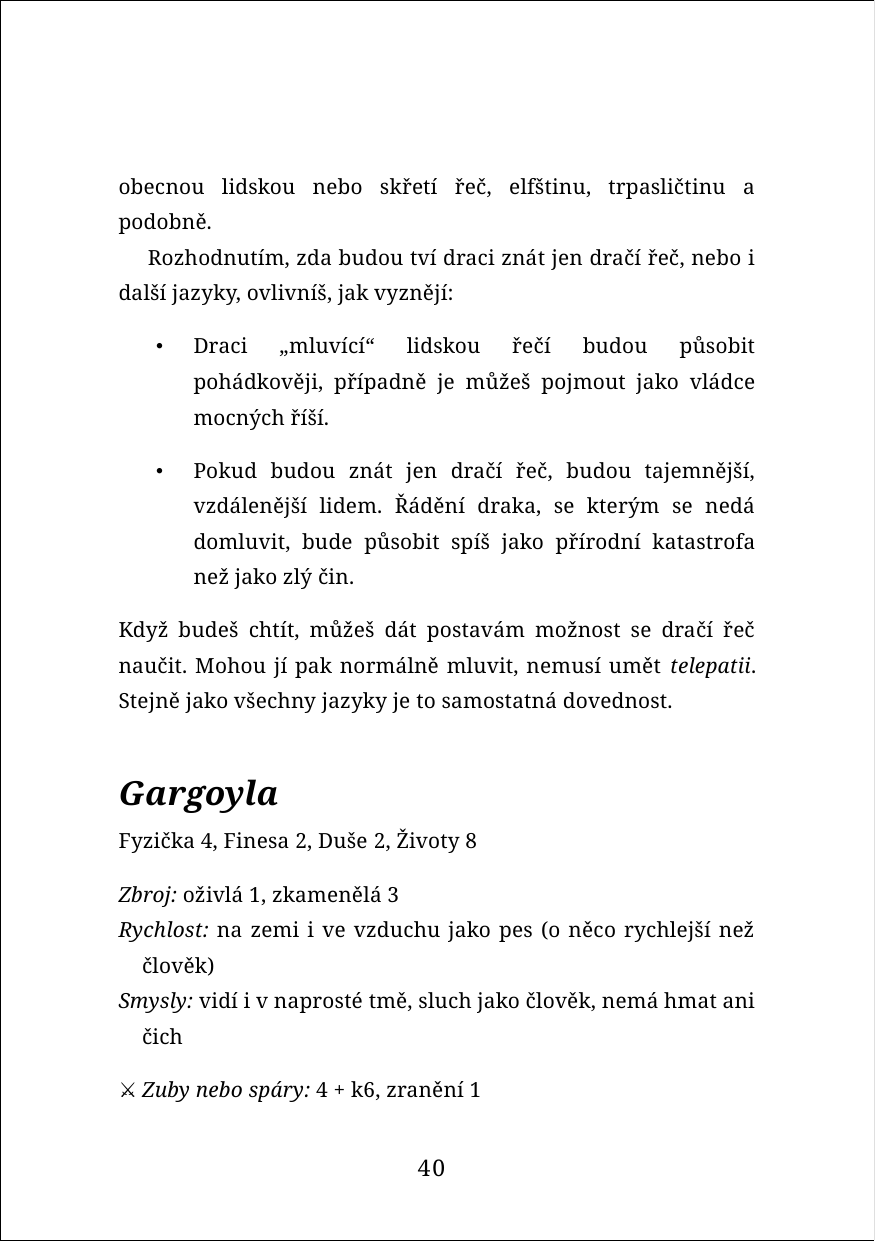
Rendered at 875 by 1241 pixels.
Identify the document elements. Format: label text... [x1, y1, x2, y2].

text Když budeš chtít, můžeš dát postavám možnost se dračí řeč naučit. Mohou jí pak normálně mluvit, nemusí umět telepatii. Stejně jako všechny jazyky je to samostatná dovednost. [118, 616, 756, 715]
list Pokud budou znát jen dračí řeč, budou tajemnější, vzdálenější lidem. Řádění draka, se kterým se nedá domluvit, bude působit spíš jako přírodní katastrofa než jako zlý čin. [156, 456, 756, 591]
text Rychlost: na zemi i ve vzduchu jako pes (o něco rychlejší než člověk) [118, 915, 756, 979]
list Draci „mluvící“ lidskou řečí budou působit pohádkověji, případně je můžeš pojmout jako vládce mocných říší. [156, 332, 756, 431]
text obecnou lidskou nebo skřetí řeč, elfštinu, trpasličtinu a podobně. Rozhodnutím, zda budou tví draci znát jen dračí řeč, nebo i další jazyky, ovlivníš, jak vyznějí: [118, 172, 756, 307]
text Zbroj: oživlá 1, zkamenělá 3 [118, 880, 756, 908]
text Fyzička 4, Finesa 2, Duše 2, Životy 8 [118, 827, 756, 855]
text ⚔ Zuby nebo spáry: 4 + k6, zranění 1 [118, 1075, 756, 1104]
subtitle Gargoyla [118, 769, 756, 815]
text Smysly: vidí i v naprosté tmě, sluch jako člověk, nemá hmat ani čich [118, 986, 756, 1050]
